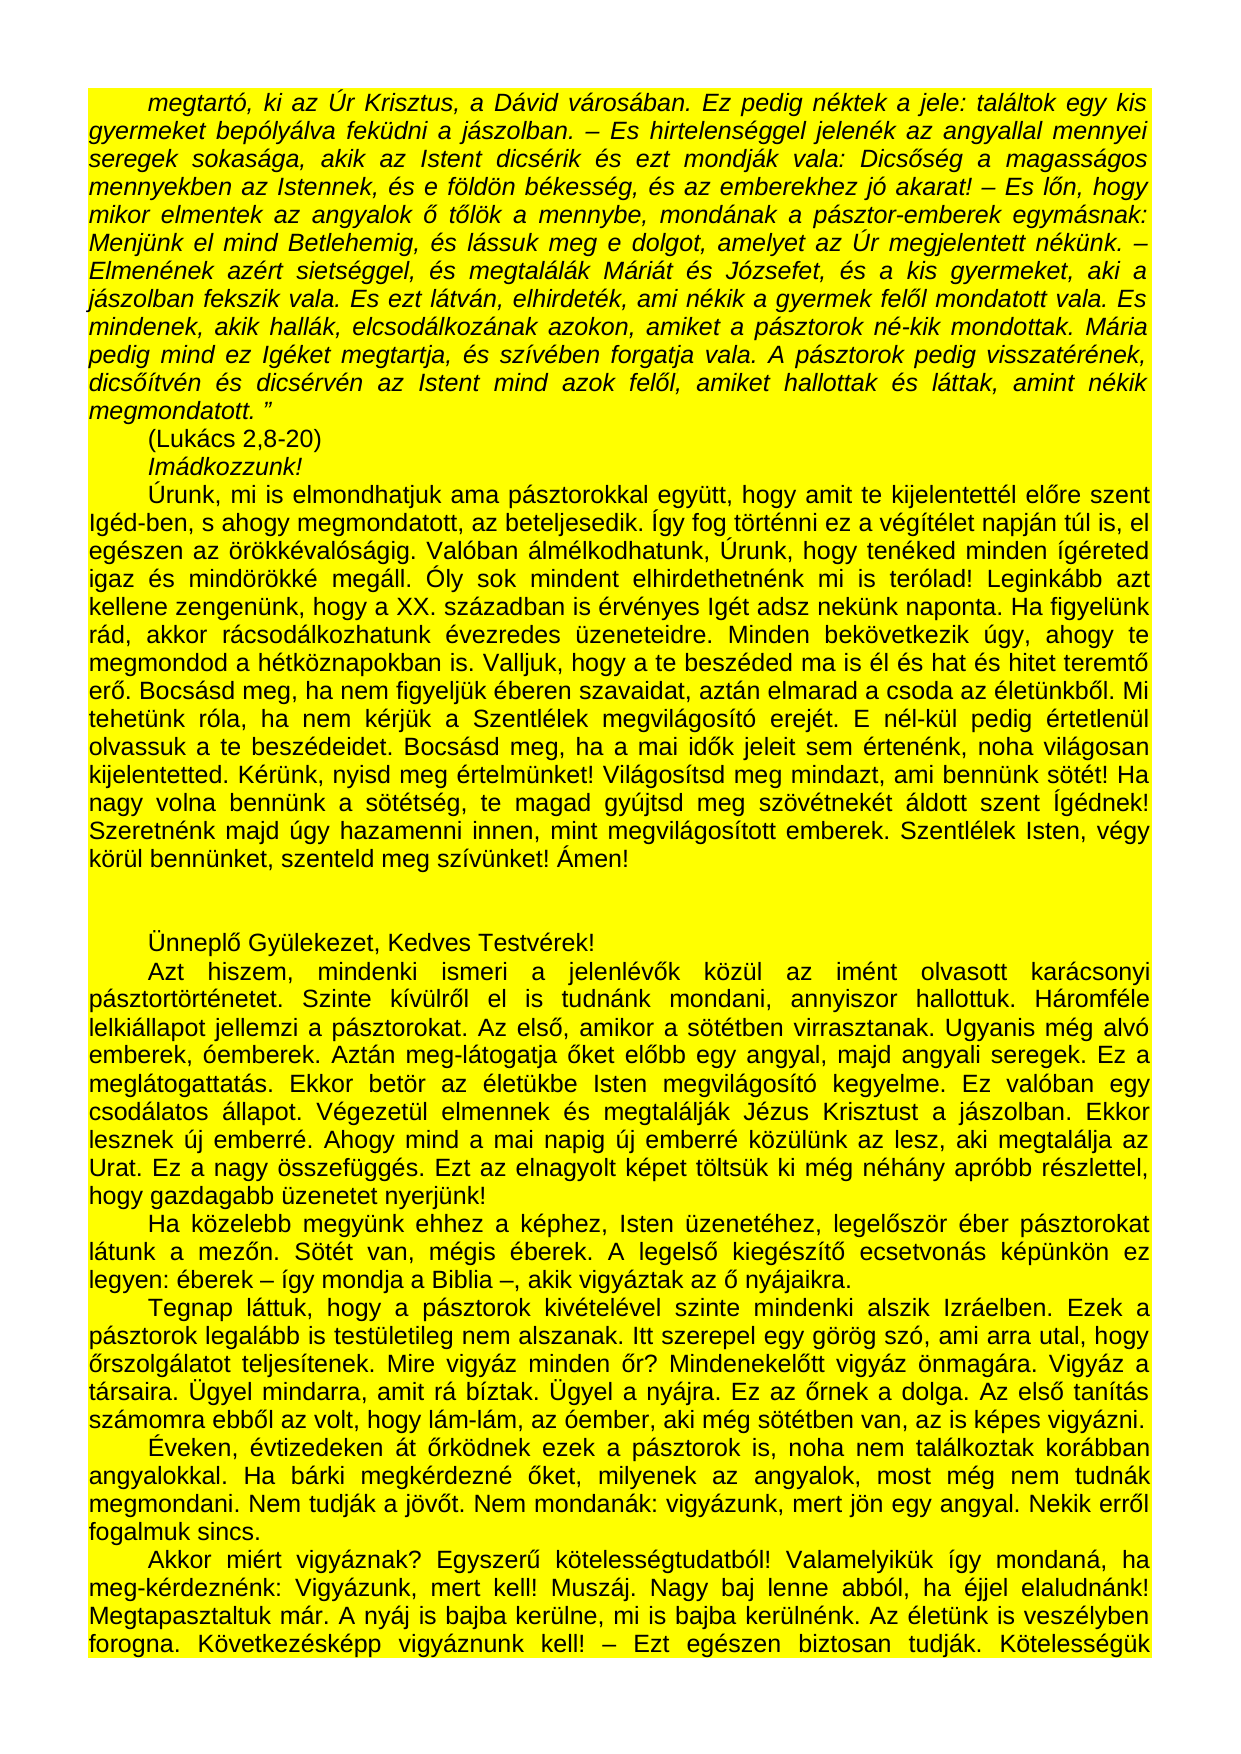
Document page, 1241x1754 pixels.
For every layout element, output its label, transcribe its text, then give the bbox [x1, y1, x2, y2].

text Ha közelebb megyünk ehhez a képhez, Isten üzenetéhez, legelőször éber pásztorokat látunk a mezőn. Sötét van, mégis éberek. A legelső kiegészítő ecsetvonás képünkön ez legyen: éberek – így mondja a Biblia –, akik vigyáztak az ő nyájaikra. [88, 1209, 1152, 1293]
text Tegnap láttuk, hogy a pásztorok kivételével szinte mindenki alszik Izráelben. Ezek a pásztorok legalább is testületileg nem alszanak. Itt szerepel egy görög szó, ami arra utal, hogy őrszolgálatot teljesítenek. Mire vigyáz minden őr? Mindenekelőtt vigyáz önmagára. Vigyáz a társaira. Ügyel mindarra, amit rá bíztak. Ügyel a nyájra. Ez az őrnek a dolga. Az első tanítás számomra ebből az volt, hogy lám-lám, az óember, aki még sötétben van, az is képes vigyázni. [88, 1293, 1152, 1433]
text (Lukács 2,8-20) [88, 425, 1152, 453]
text Azt hiszem, mindenki ismeri a jelenlévők közül az imént olvasott karácsonyi pásztortörténetet. Szinte kívülről el is tudnánk mondani, annyiszor hallottuk. Háromféle lelkiállapot jellemzi a pásztorokat. Az első, amikor a sötétben virrasztanak. Ugyanis még alvó emberek, óemberek. Aztán meg-látogatja őket előbb egy angyal, majd angyali seregek. Ez a meglátogattatás. Ekkor betör az életükbe Isten megvilágosító kegyelme. Ez valóban egy csodálatos állapot. Végezetül elmennek és megtalálják Jézus Krisztust a jászolban. Ekkor lesznek új emberré. Ahogy mind a mai napig új emberré közülünk az lesz, aki megtalálja az Urat. Ez a nagy összefüggés. Ezt az elnagyolt képet töltsük ki még néhány apróbb részlettel, hogy gazdagabb üzenetet nyerjünk! [88, 957, 1152, 1209]
text megtartó, ki az Úr Krisztus, a Dávid városában. Ez pedig néktek a jele: találtok egy kis gyermeket bepólyálva feküdni a jászolban. – Es hirtelenséggel jelenék az angyallal mennyei seregek sokasága, akik az Istent dicsérik és ezt mondják vala: Dicsőség a magasságos mennyekben az Istennek, és e földön békesség, és az emberekhez jó akarat! – Es lőn, hogy mikor elmentek az angyalok ő tőlök a mennybe, mondának a pásztor-emberek egymásnak: Menjünk el mind Betlehemig, és lássuk meg e dolgot, amelyet az Úr megjelentett nékünk. – Elmenének azért sietséggel, és megtalálák Máriát és Józsefet, és a kis gyermeket, aki a jászolban fekszik vala. Es ezt látván, elhirdeték, ami nékik a gyermek felől mondatott vala. Es mindenek, akik hallák, elcsodálkozának azokon, amiket a pásztorok né-kik mondottak. Mária pedig mind ez Igéket megtartja, és szívében forgatja vala. A pásztorok pedig visszatérének, dicsőítvén és dicsérvén az Istent mind azok felől, amiket hallottak és láttak, amint nékik megmondatott. ” [88, 88, 1152, 425]
text Úrunk, mi is elmondhatjuk ama pásztorokkal együtt, hogy amit te kijelentettél előre szent Igéd-ben, s ahogy megmondatott, az beteljesedik. Így fog történni ez a végítélet napján túl is, el egészen az örökkévalóságig. Valóban álmélkodhatunk, Úrunk, hogy tenéked minden ígéreted igaz és mindörökké megáll. Óly sok mindent elhirdethetnénk mi is terólad! Leginkább azt kellene zengenünk, hogy a XX. században is érvényes Igét adsz nekünk naponta. Ha figyelünk rád, akkor rácsodálkozhatunk évezredes üzeneteidre. Minden bekövetkezik úgy, ahogy te megmondod a hétköznapokban is. Valljuk, hogy a te beszéded ma is él és hat és hitet teremtő erő. Bocsásd meg, ha nem figyeljük éberen szavaidat, aztán elmarad a csoda az életünkből. Mi tehetünk róla, ha nem kérjük a Szentlélek megvilágosító erejét. E nél-kül pedig értetlenül olvassuk a te beszédeidet. Bocsásd meg, ha a mai idők jeleit sem értenénk, noha világosan kijelentetted. Kérünk, nyisd meg értelmünket! Világosítsd meg mindazt, ami bennünk sötét! Ha nagy volna bennünk a sötétség, te magad gyújtsd meg szövétnekét áldott szent Ígédnek! Szeretnénk majd úgy hazamenni innen, mint megvilágosított emberek. Szentlélek Isten, végy körül bennünket, szenteld meg szívünket! Ámen! [88, 481, 1152, 873]
text Ünneplő Gyülekezet, Kedves Testvérek! [88, 929, 1152, 957]
text Akkor miért vigyáznak? Egyszerű kötelességtudatból! Valamelyikük így mondaná, ha meg-kérdeznénk: Vigyázunk, mert kell! Muszáj. Nagy baj lenne abból, ha éjjel elaludnánk! Megtapasztaltuk már. A nyáj is bajba kerülne, mi is bajba kerülnénk. Az életünk is veszélyben forogna. Következésképp vigyáznunk kell! – Ezt egészen biztosan tudják. Kötelességük [88, 1546, 1152, 1658]
text Imádkozzunk! [88, 453, 1152, 481]
text Éveken, évtizedeken át őrködnek ezek a pásztorok is, noha nem találkoztak korábban angyalokkal. Ha bárki megkérdezné őket, milyenek az angyalok, most még nem tudnák megmondani. Nem tudják a jövőt. Nem mondanák: vigyázunk, mert jön egy angyal. Nekik erről fogalmuk sincs. [88, 1433, 1152, 1546]
